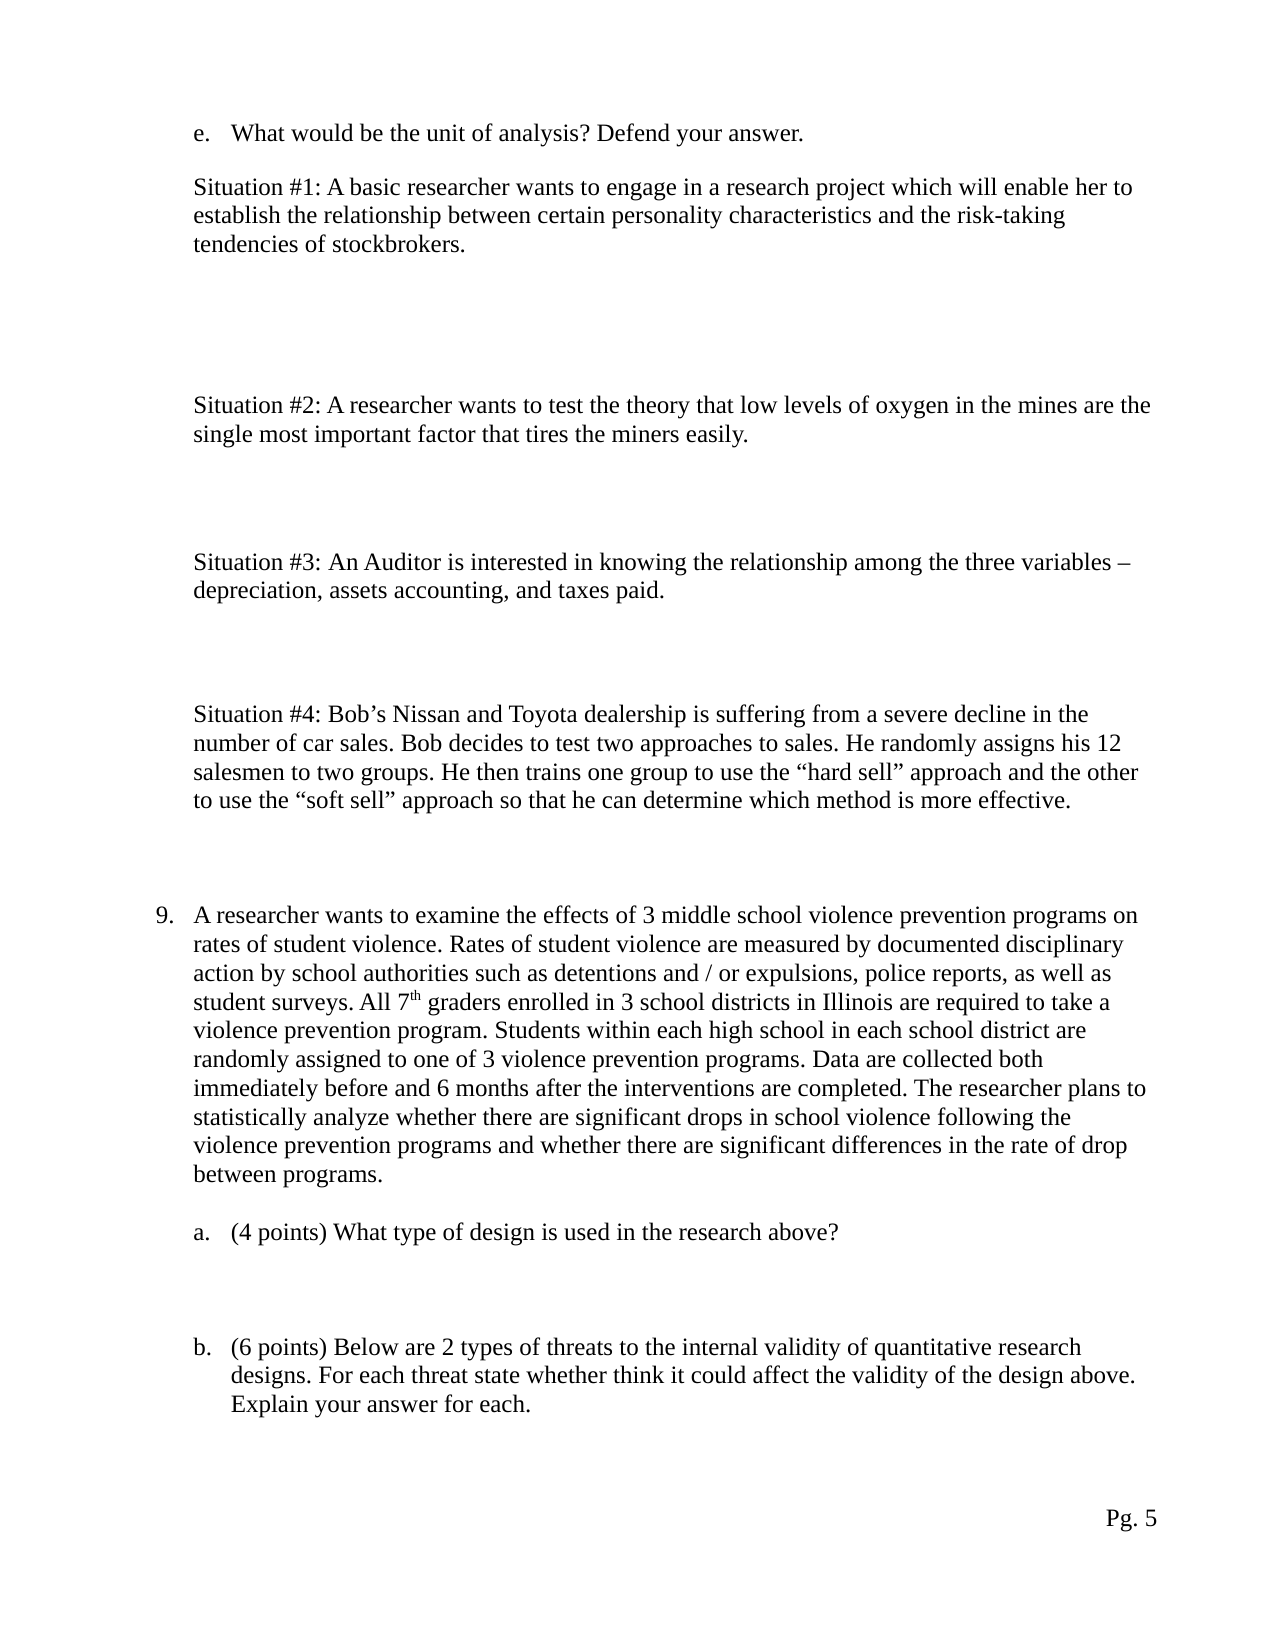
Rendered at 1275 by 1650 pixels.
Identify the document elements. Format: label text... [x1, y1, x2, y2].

text Situation #3: An Auditor is interested in knowing the relationship among the three variables – depreciation, assets accounting, and taxes paid. [193, 547, 1157, 604]
list (4 points) What type of design is used in the research above? [193, 1217, 1157, 1246]
list What would be the unit of analysis? Defend your answer. [193, 118, 1172, 147]
list A researcher wants to examine the effects of 3 middle school violence prevention programs on rates of student violence. Rates of student violence are measured by documented disciplinary action by school authorities such as detentions and / or expulsions, police reports, as well as student surveys. All 7th graders enrolled in 3 school districts in Illinois are required to take a violence prevention program. Students within each high school in each school district are randomly assigned to one of 3 violence prevention programs. Data are collected both immediately before and 6 months after the interventions are completed. The researcher plans to statistically analyze whether there are significant drops in school violence following the violence prevention programs and whether there are significant differences in the rate of drop between programs. [156, 901, 1157, 1188]
text Situation #2: A researcher wants to test the theory that low levels of oxygen in the mines are the single most important factor that tires the miners easily. [193, 391, 1157, 448]
list Situation #4: Bob’s Nissan and Toyota dealership is suffering from a severe decline in the number of car sales. Bob decides to test two approaches to sales. He randomly assigns his 12 salesmen to two groups. He then trains one group to use the “hard sell” approach and the other to use the “soft sell” approach so that he can determine which method is more effective. [193, 699, 1157, 814]
list Situation #1: A basic researcher wants to engage in a research project which will enable her to establish the relationship between certain personality characteristics and the risk-taking tendencies of stockbrokers. [193, 172, 1172, 258]
list (6 points) Below are 2 types of threats to the internal validity of quantitative research designs. For each threat state whether think it could affect the validity of the design above. Explain your answer for each. [193, 1332, 1157, 1418]
